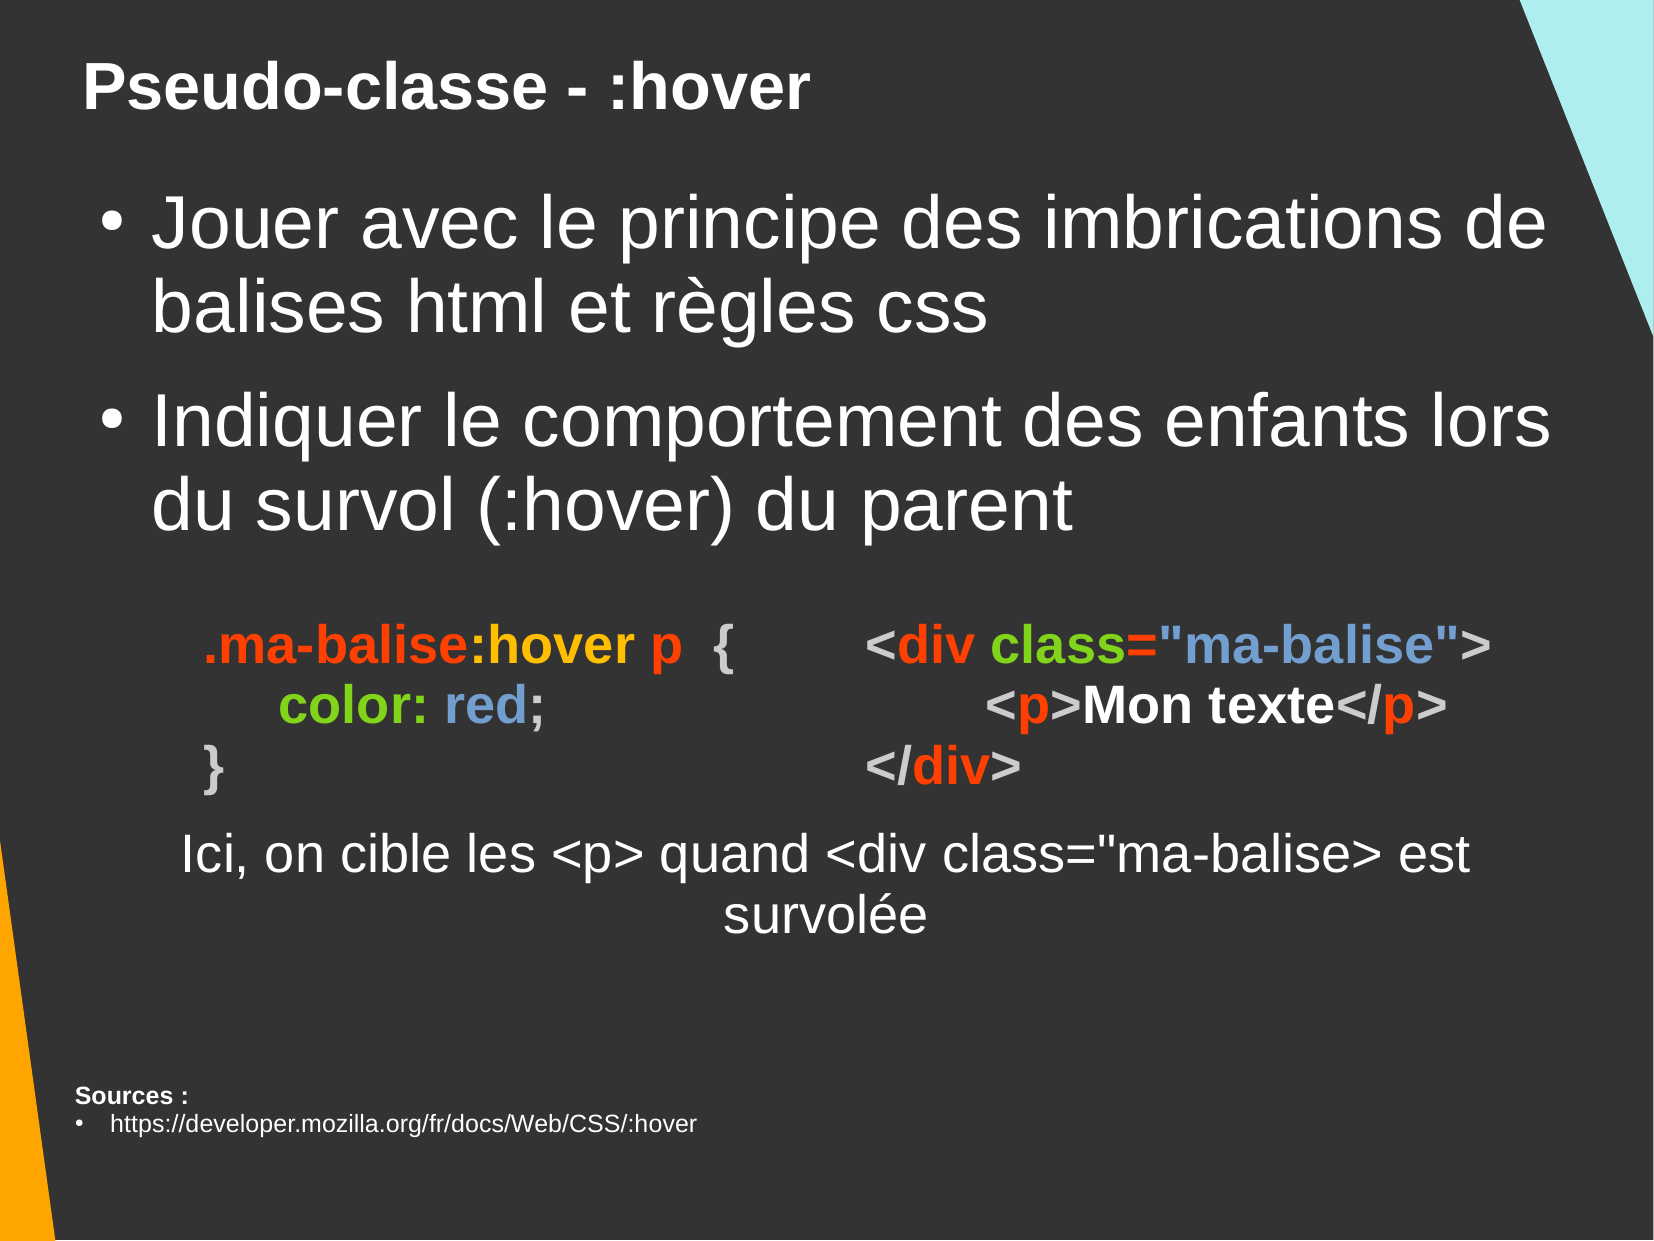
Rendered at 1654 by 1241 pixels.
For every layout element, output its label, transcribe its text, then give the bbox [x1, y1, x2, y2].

text_box [0, 840, 56, 1241]
text_box .ma-balise:hover p { color: red; } [188, 606, 815, 804]
title Pseudo-classe - :hover [82, 49, 1571, 152]
text_box Sources : https://developer.mozilla.org/fr/docs/Web/CSS/:hover [60, 1074, 1546, 1241]
title Ici, on cible les <p> quand <div class="ma-balise> est survolée [94, 823, 1560, 945]
text_box [1519, 0, 1654, 339]
list Jouer avec le principe des imbrications de balises html et règles css Indiquer le comportement des enfants lors du survol (:hover) du parent [80, 180, 1605, 603]
text_box <div class="ma-balise"> <p>Mon texte</p> </div> [850, 606, 1548, 804]
